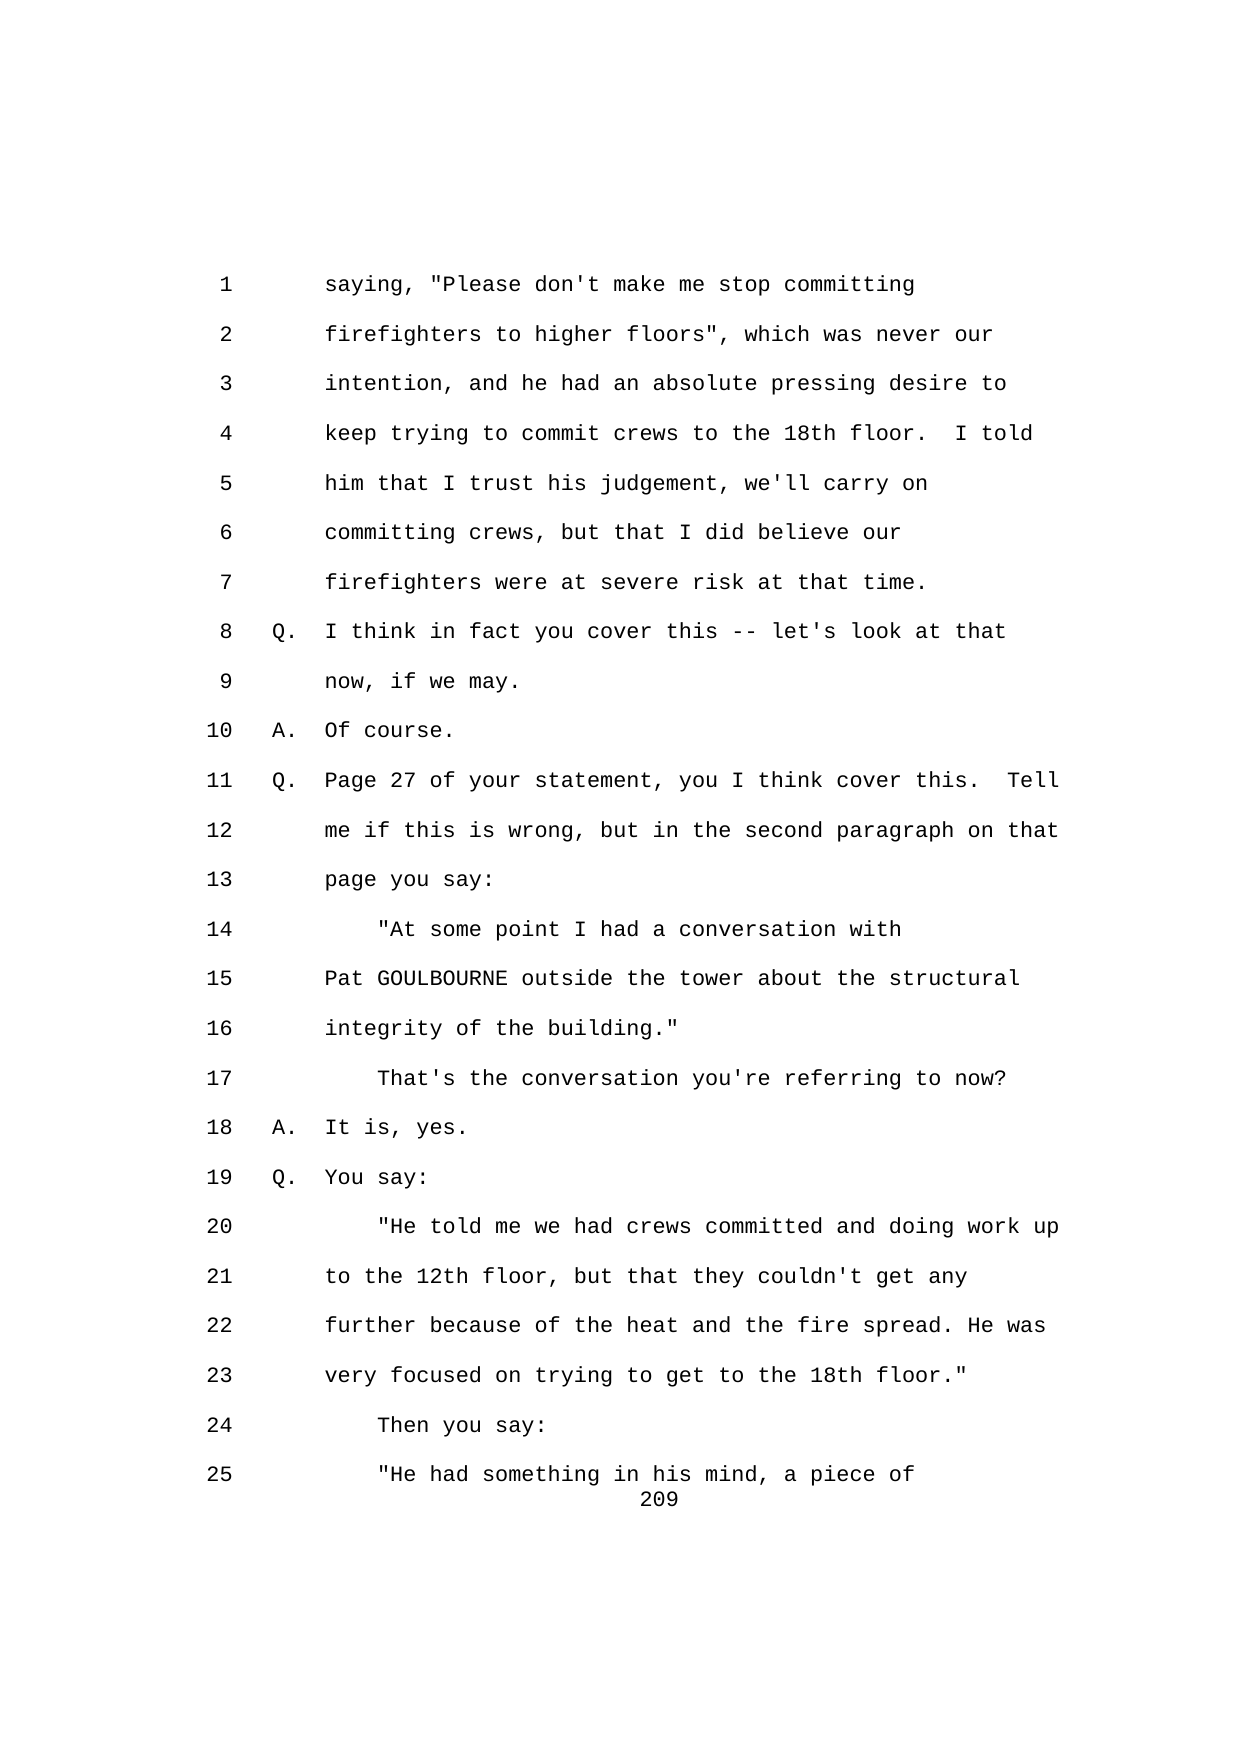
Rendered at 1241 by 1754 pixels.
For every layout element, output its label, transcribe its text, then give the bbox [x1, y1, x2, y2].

text 2 firefighters to higher floors", which was never our [75, 323, 1165, 348]
text 4 keep trying to commit crews to the 18th floor. I told [75, 422, 1165, 447]
text 10 A. Of course. [75, 719, 1165, 744]
text 25 "He had something in his mind, a piece of [75, 1463, 1165, 1488]
text 209 [75, 1488, 1165, 1513]
text 23 very focused on trying to get to the 18th floor." [75, 1364, 1165, 1389]
text 22 further because of the heat and the fire spread. He was [75, 1314, 1165, 1339]
text 1 saying, "Please don't make me stop committing [75, 273, 1165, 298]
text 15 Pat GOULBOURNE outside the tower about the structural [75, 967, 1165, 992]
text 19 Q. You say: [75, 1166, 1165, 1191]
text 12 me if this is wrong, but in the second paragraph on that [75, 819, 1165, 843]
text 17 That's the conversation you're referring to now? [75, 1067, 1165, 1091]
text 13 page you say: [75, 868, 1165, 893]
text 20 "He told me we had crews committed and doing work up [75, 1215, 1165, 1240]
text 14 "At some point I had a conversation with [75, 918, 1165, 943]
text 24 Then you say: [75, 1414, 1165, 1438]
text 8 Q. I think in fact you cover this -- let's look at that [75, 620, 1165, 645]
text 5 him that I trust his judgement, we'll carry on [75, 472, 1165, 496]
text 21 to the 12th floor, but that they couldn't get any [75, 1265, 1165, 1290]
text 3 intention, and he had an absolute pressing desire to [75, 372, 1165, 397]
text 9 now, if we may. [75, 670, 1165, 695]
text 7 firefighters were at severe risk at that time. [75, 571, 1165, 596]
text 11 Q. Page 27 of your statement, you I think cover this. Tell [75, 769, 1165, 794]
text 18 A. It is, yes. [75, 1116, 1165, 1141]
text 6 committing crews, but that I did believe our [75, 521, 1165, 546]
text 16 integrity of the building." [75, 1017, 1165, 1042]
